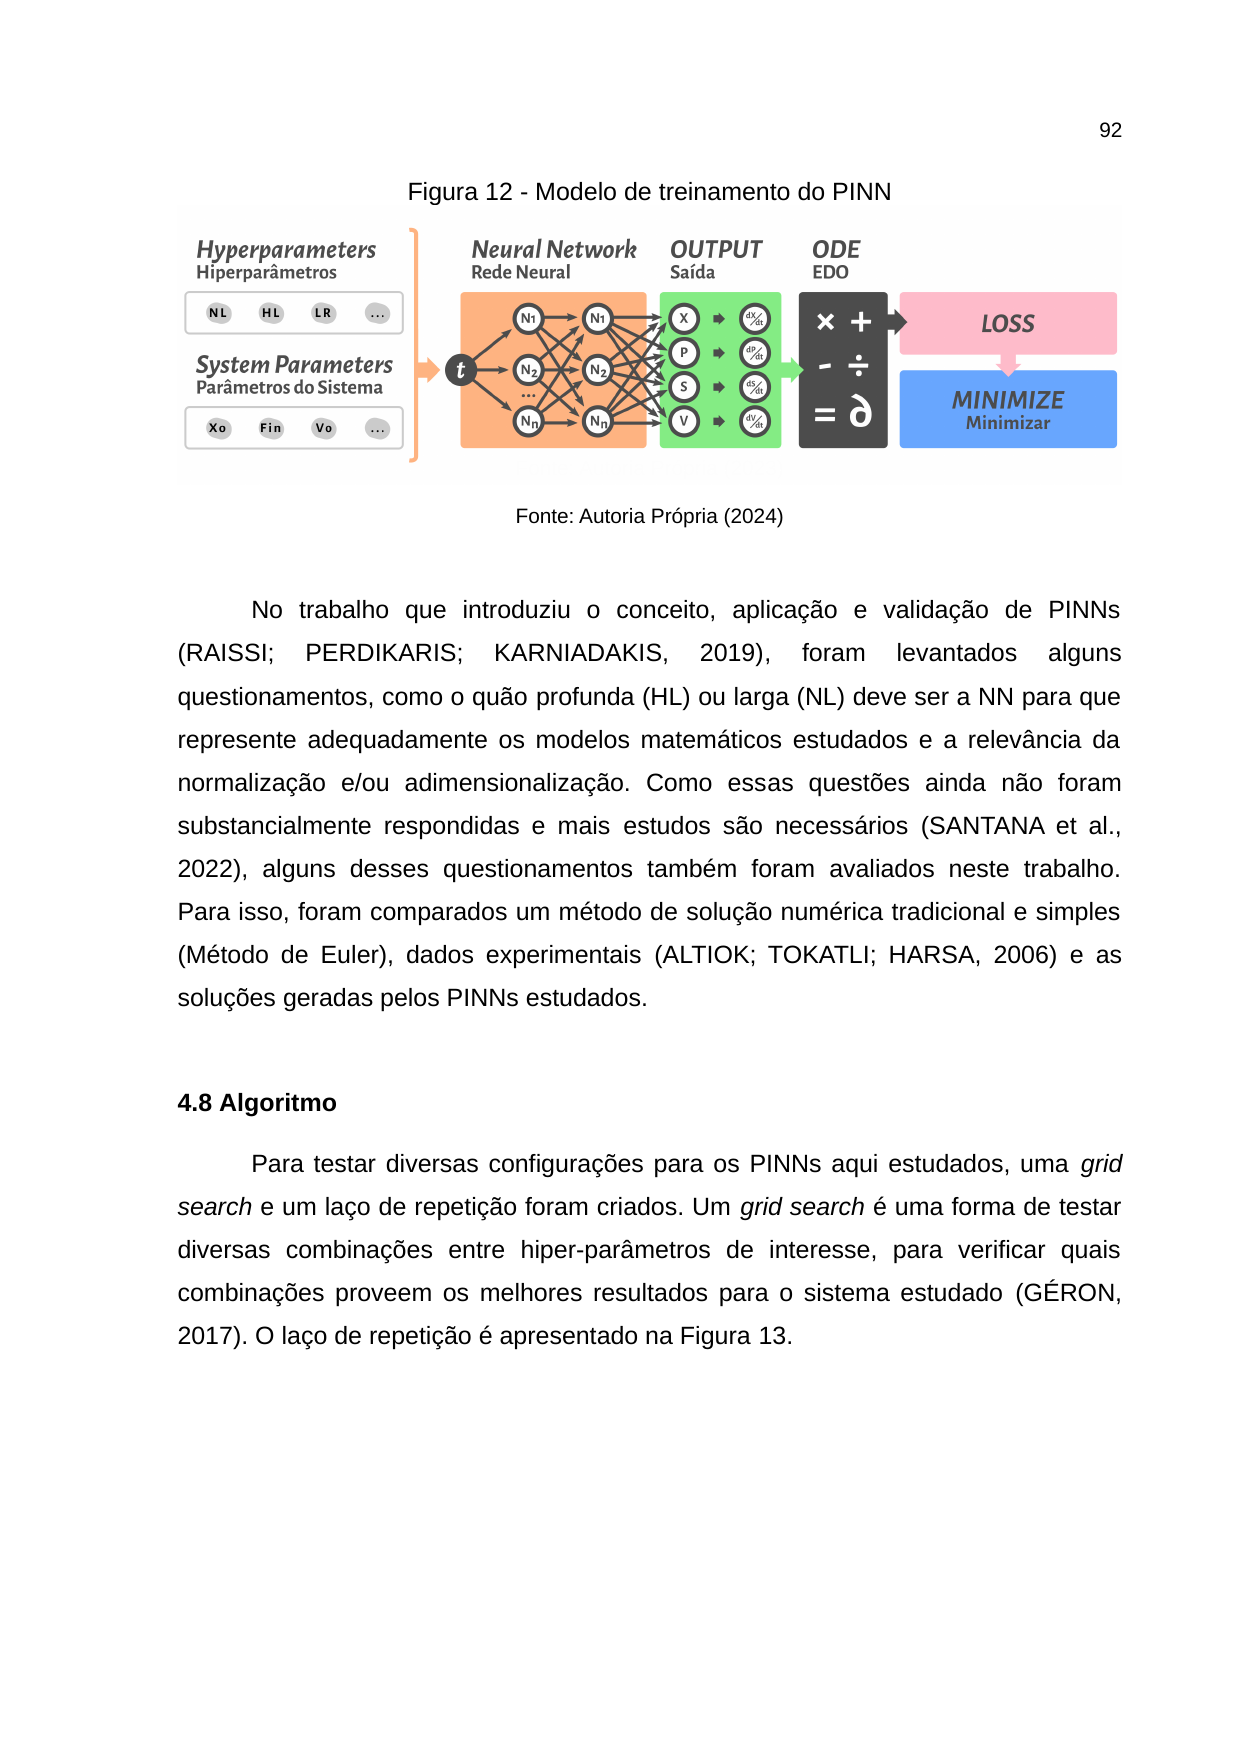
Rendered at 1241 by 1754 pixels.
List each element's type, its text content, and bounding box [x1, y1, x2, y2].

picture [177, 205, 1123, 485]
text Fonte: Autoria Própria (2024) [177, 504, 1122, 528]
subtitle Algoritmo [177, 1088, 1122, 1116]
text No trabalho que introduziu o conceito, aplicação e validação de PINNs (RAISSI; PERDIKARIS; KARNIADAKIS, 2019), foram levantados alguns questionamentos, como o quão profunda (HL) ou larga (NL) deve ser a NN para que represente adequadamente os modelos matemáticos estudados e a relevância da normalização e/ou adimensionalização. Como essas questões ainda não foram substancialmente respondidas e mais estudos são necessários (SANTANA et al., 2022), alguns desses questionamentos também foram avaliados neste trabalho. Para isso, foram comparados um método de solução numérica tradicional e simples (Método de Euler), dados experimentais (ALTIOK; TOKATLI; HARSA, 2006) e as soluções geradas pelos PINNs estudados. [177, 595, 1122, 1012]
text Para testar diversas configurações para os PINNs aqui estudados, uma grid search e um laço de repetição foram criados. Um grid search é uma forma de testar diversas combinações entre hiper-parâmetros de interesse, para verificar quais combinações proveem os melhores resultados para o sistema estudado (GÉRON, 2017). O laço de repetição é apresentado na Figura 13. [177, 1149, 1122, 1350]
text Figura 12 - Modelo de treinamento do PINN [177, 177, 1122, 205]
